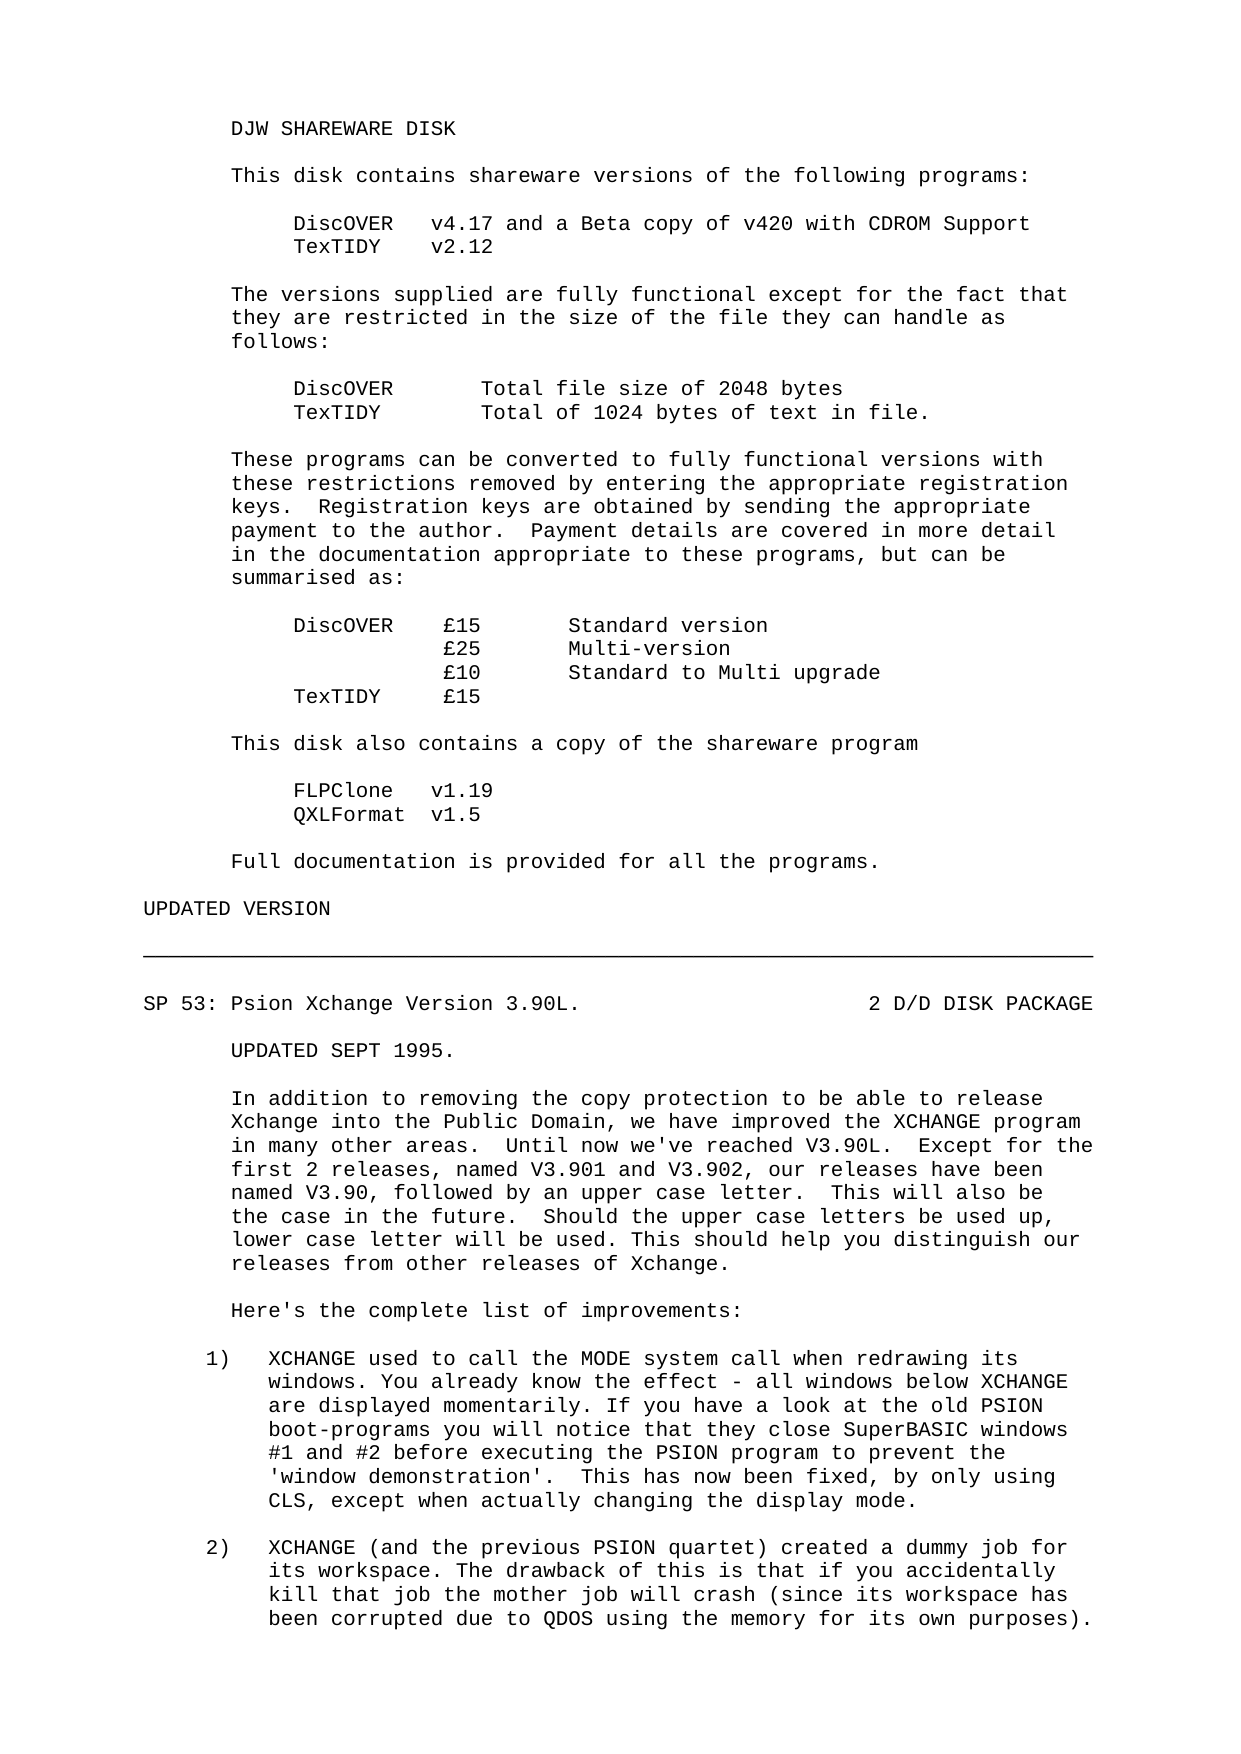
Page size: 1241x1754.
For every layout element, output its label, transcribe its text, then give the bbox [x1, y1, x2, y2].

text in many other areas. Until now we've reached V3.90L. Except for the [118, 1135, 1122, 1158]
text FLPClone v1.19 [118, 780, 1122, 804]
text These programs can be converted to fully functional versions with [118, 449, 1122, 473]
text these restrictions removed by entering the appropriate registration [118, 473, 1122, 496]
text first 2 releases, named V3.901 and V3.902, our releases have been [118, 1158, 1122, 1182]
text they are restricted in the size of the file they can handle as [118, 307, 1122, 331]
text ──────────────────────────────────────────────────────────────────────────── [118, 946, 1122, 969]
text This disk contains shareware versions of the following programs: [118, 165, 1122, 189]
text DiscOVER Total file size of 2048 bytes [118, 378, 1122, 402]
text In addition to removing the copy protection to be able to release [118, 1088, 1122, 1111]
text boot-programs you will notice that they close SuperBASIC windows [118, 1419, 1122, 1442]
text windows. You already know the effect - all windows below XCHANGE [118, 1371, 1122, 1395]
text Xchange into the Public Domain, we have improved the XCHANGE program [118, 1111, 1122, 1135]
text summarised as: [118, 567, 1122, 591]
text in the documentation appropriate to these programs, but can be [118, 544, 1122, 567]
text DiscOVER £15 Standard version [118, 615, 1122, 638]
text 1) XCHANGE used to call the MODE system call when redrawing its [118, 1348, 1122, 1371]
text TexTIDY £15 [118, 686, 1122, 709]
text SP 53: Psion Xchange Version 3.90L. 2 D/D DISK PACKAGE [118, 993, 1122, 1017]
text been corrupted due to QDOS using the memory for its own purposes). [118, 1608, 1122, 1631]
text are displayed momentarily. If you have a look at the old PSION [118, 1395, 1122, 1419]
text follows: [118, 331, 1122, 354]
text the case in the future. Should the upper case letters be used up, [118, 1206, 1122, 1229]
text The versions supplied are fully functional except for the fact that [118, 284, 1122, 307]
text lower case letter will be used. This should help you distinguish our [118, 1229, 1122, 1253]
text 2) XCHANGE (and the previous PSION quartet) created a dummy job for [118, 1537, 1122, 1561]
text payment to the author. Payment details are covered in more detail [118, 520, 1122, 544]
text named V3.90, followed by an upper case letter. This will also be [118, 1182, 1122, 1206]
text its workspace. The drawback of this is that if you accidentally [118, 1561, 1122, 1584]
text CLS, except when actually changing the display mode. [118, 1489, 1122, 1513]
text This disk also contains a copy of the shareware program [118, 733, 1122, 757]
text DiscOVER v4.17 and a Beta copy of v420 with CDROM Support [118, 213, 1122, 236]
text £25 Multi-version [118, 638, 1122, 662]
text kill that job the mother job will crash (since its workspace has [118, 1584, 1122, 1608]
text DJW SHAREWARE DISK [118, 118, 1122, 142]
text 'window demonstration'. This has now been fixed, by only using [118, 1466, 1122, 1489]
text UPDATED VERSION [118, 898, 1122, 922]
text Full documentation is provided for all the programs. [118, 851, 1122, 875]
text TexTIDY Total of 1024 bytes of text in file. [118, 402, 1122, 426]
text £10 Standard to Multi upgrade [118, 662, 1122, 686]
text QXLFormat v1.5 [118, 804, 1122, 827]
text releases from other releases of Xchange. [118, 1253, 1122, 1277]
text Here's the complete list of improvements: [118, 1300, 1122, 1324]
text keys. Registration keys are obtained by sending the appropriate [118, 496, 1122, 520]
text UPDATED SEPT 1995. [118, 1040, 1122, 1064]
text #1 and #2 before executing the PSION program to prevent the [118, 1442, 1122, 1466]
text TexTIDY v2.12 [118, 236, 1122, 260]
